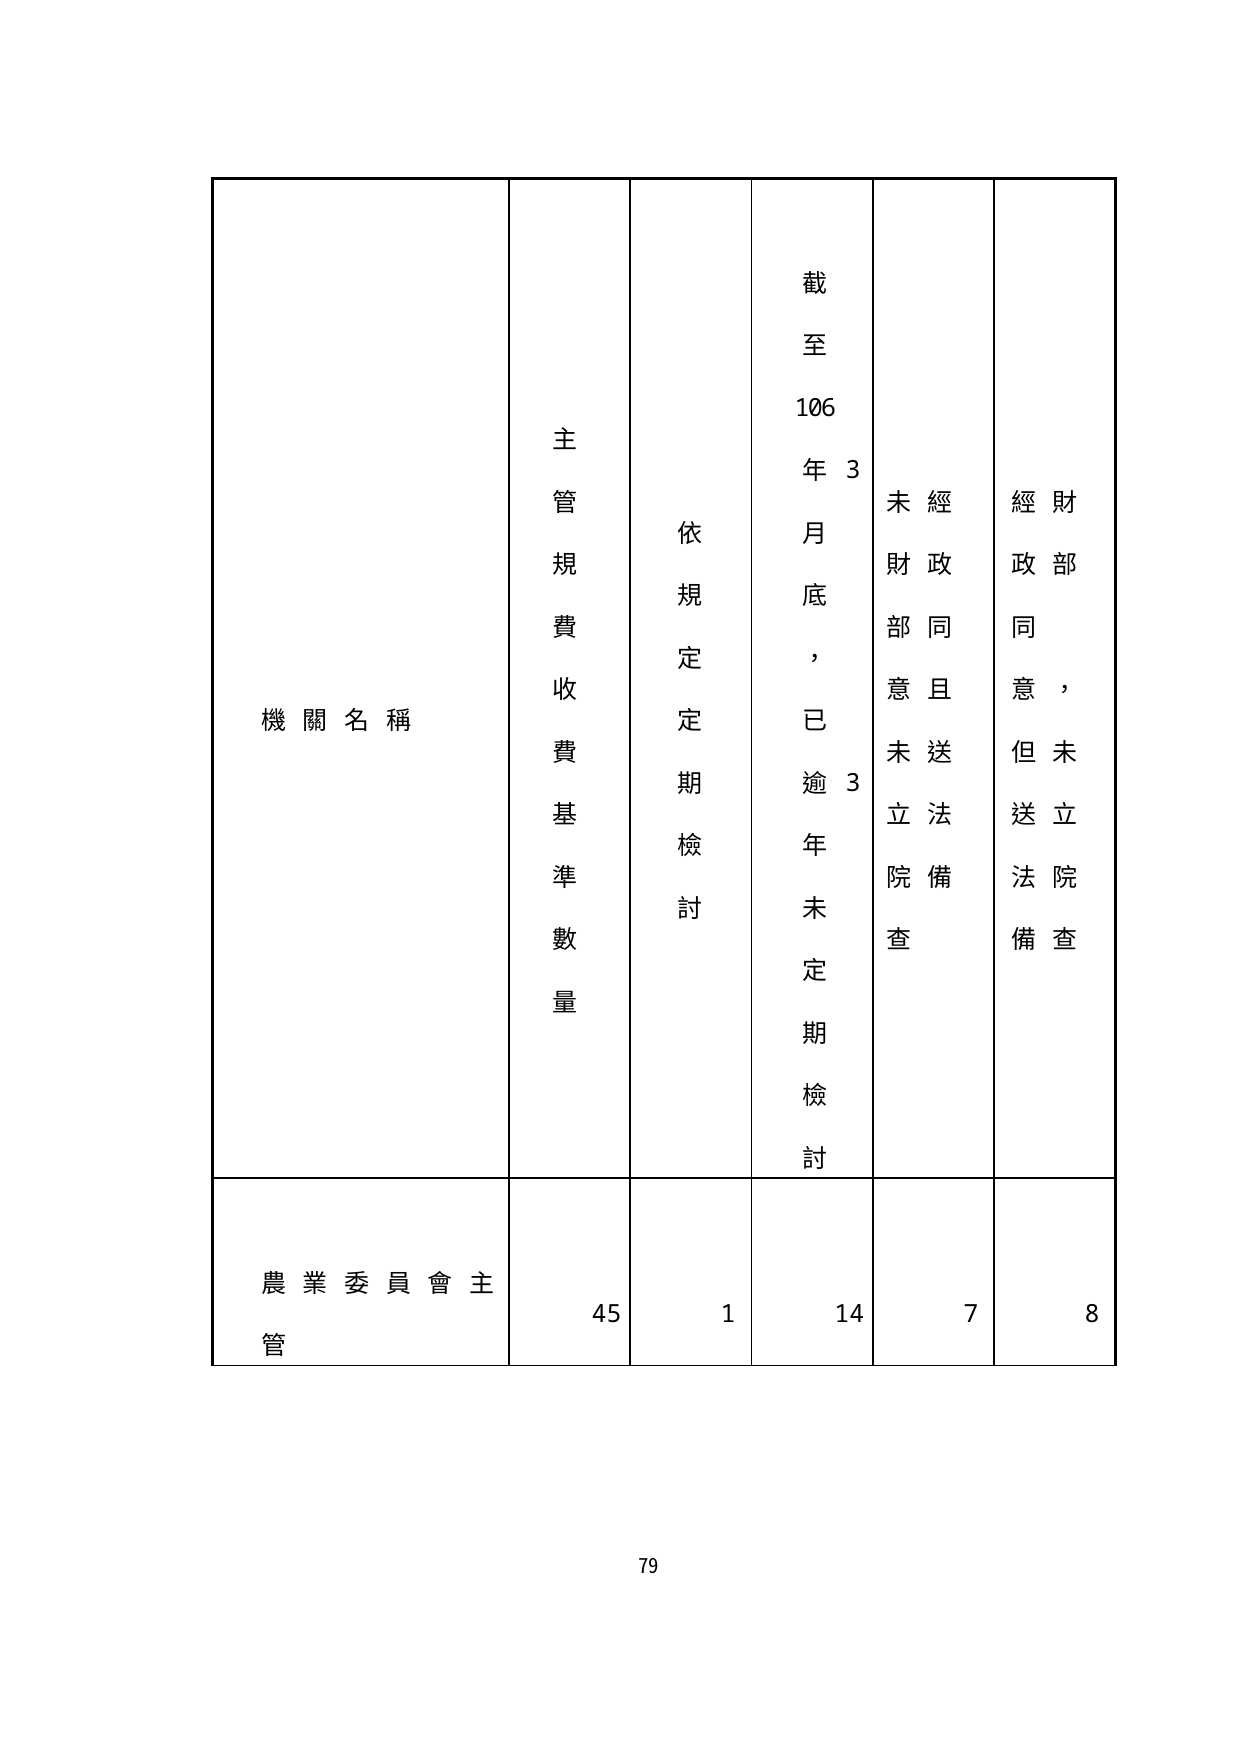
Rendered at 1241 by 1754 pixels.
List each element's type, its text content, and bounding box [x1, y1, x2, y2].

table_header 經財政部同意，但未送立法院備查 [995, 180, 1114, 1177]
table_cell 農業委員會主管 [214, 1179, 508, 1365]
table_header 截至106年3月底，已逾3年未定期檢討 [752, 180, 872, 1177]
table_header 依規定定期檢討 [631, 180, 751, 1177]
table_cell 14 [752, 1179, 872, 1365]
table_cell 1 [631, 1179, 751, 1365]
table_cell 45 [510, 1179, 629, 1365]
table_header 機關名稱 [214, 180, 508, 1177]
table_cell 8 [995, 1179, 1114, 1365]
table_header 主管規費收費基準數量 [510, 180, 629, 1177]
table_header 未經財政部同意且未送立法院備查 [874, 180, 993, 1177]
table_cell 7 [874, 1179, 993, 1365]
